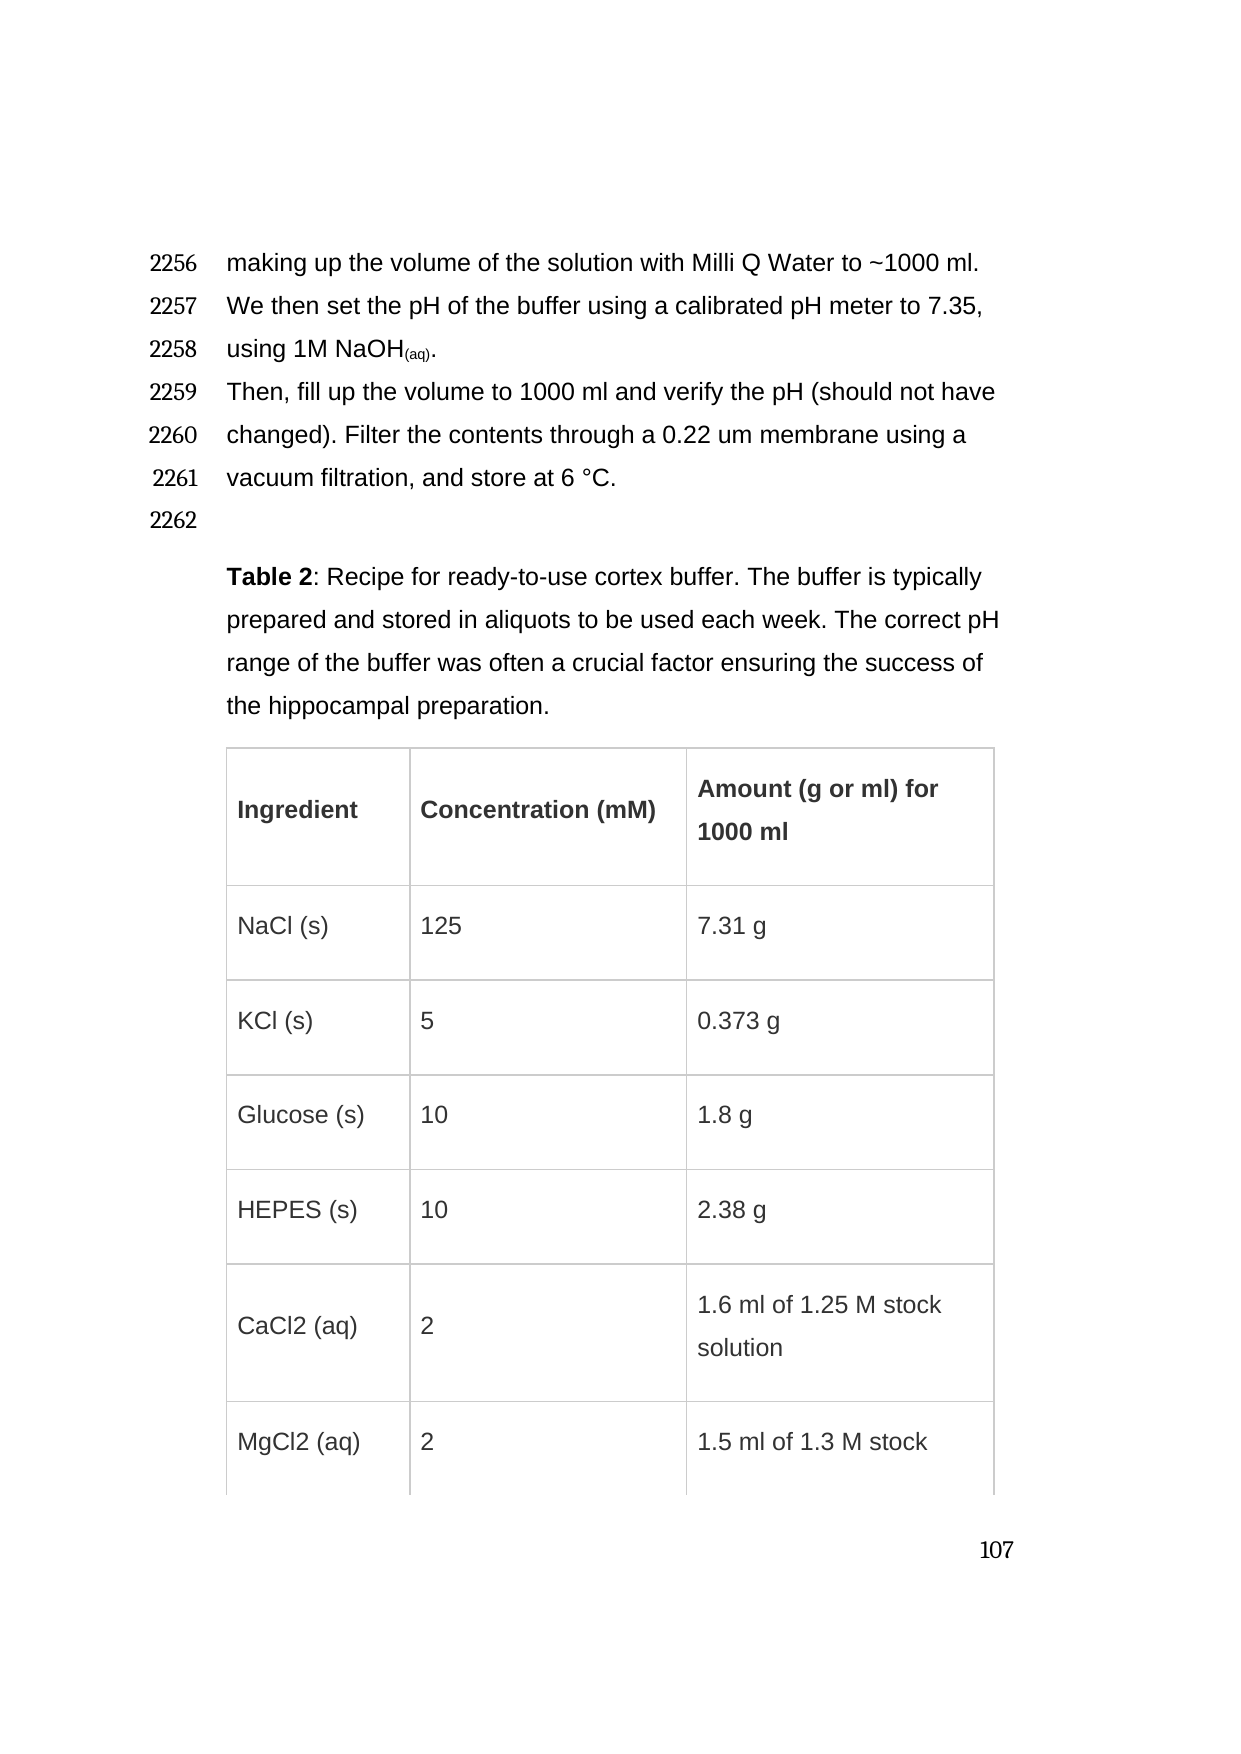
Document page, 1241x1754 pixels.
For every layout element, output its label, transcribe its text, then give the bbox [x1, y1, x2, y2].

table_header Ingredient [227, 749, 409, 885]
table_cell 10 [411, 1076, 686, 1168]
table_cell 1.5 ml of 1.3 M stock [687, 1402, 993, 1495]
table_cell HEPES (s) [227, 1170, 409, 1263]
table_cell 7.31 g [687, 886, 993, 979]
table_cell Glucose (s) [227, 1076, 409, 1168]
text Then, fill up the volume to 1000 ml and verify the pH (should not have changed). Filter the contents through a 0.22 um membrane using a vacuum filtration, and store at 6 °C. [226, 377, 1014, 492]
text making up the volume of the solution with Milli Q Water to ~1000 ml. We then set the pH of the buffer using a calibrated pH meter to 7.35, using 1M NaOH(aq). [226, 248, 1014, 363]
table_cell MgCl2 (aq) [227, 1402, 409, 1495]
table_cell CaCl2 (aq) [227, 1265, 409, 1401]
table_cell 1.8 g [687, 1076, 993, 1168]
table_cell 2 [411, 1265, 686, 1401]
table_header Amount (g or ml) for 1000 ml [687, 749, 993, 885]
table_cell 125 [411, 886, 686, 979]
table_cell 0.373 g [687, 981, 993, 1074]
table_cell NaCl (s) [227, 886, 409, 979]
table_cell 5 [411, 981, 686, 1074]
table_cell KCl (s) [227, 981, 409, 1074]
table_header Concentration (mM) [411, 749, 686, 885]
text Table 2: Recipe for ready-to-use cortex buffer. The buffer is typically prepared and stored in aliquots to be used each week. The correct pH range of the buffer was often a crucial factor ensuring the success of the hippocampal preparation. [226, 562, 1014, 720]
table_cell 2.38 g [687, 1170, 993, 1263]
table_cell 2 [411, 1402, 686, 1495]
table_cell 1.6 ml of 1.25 M stock solution [687, 1265, 993, 1401]
table_cell 10 [411, 1170, 686, 1263]
